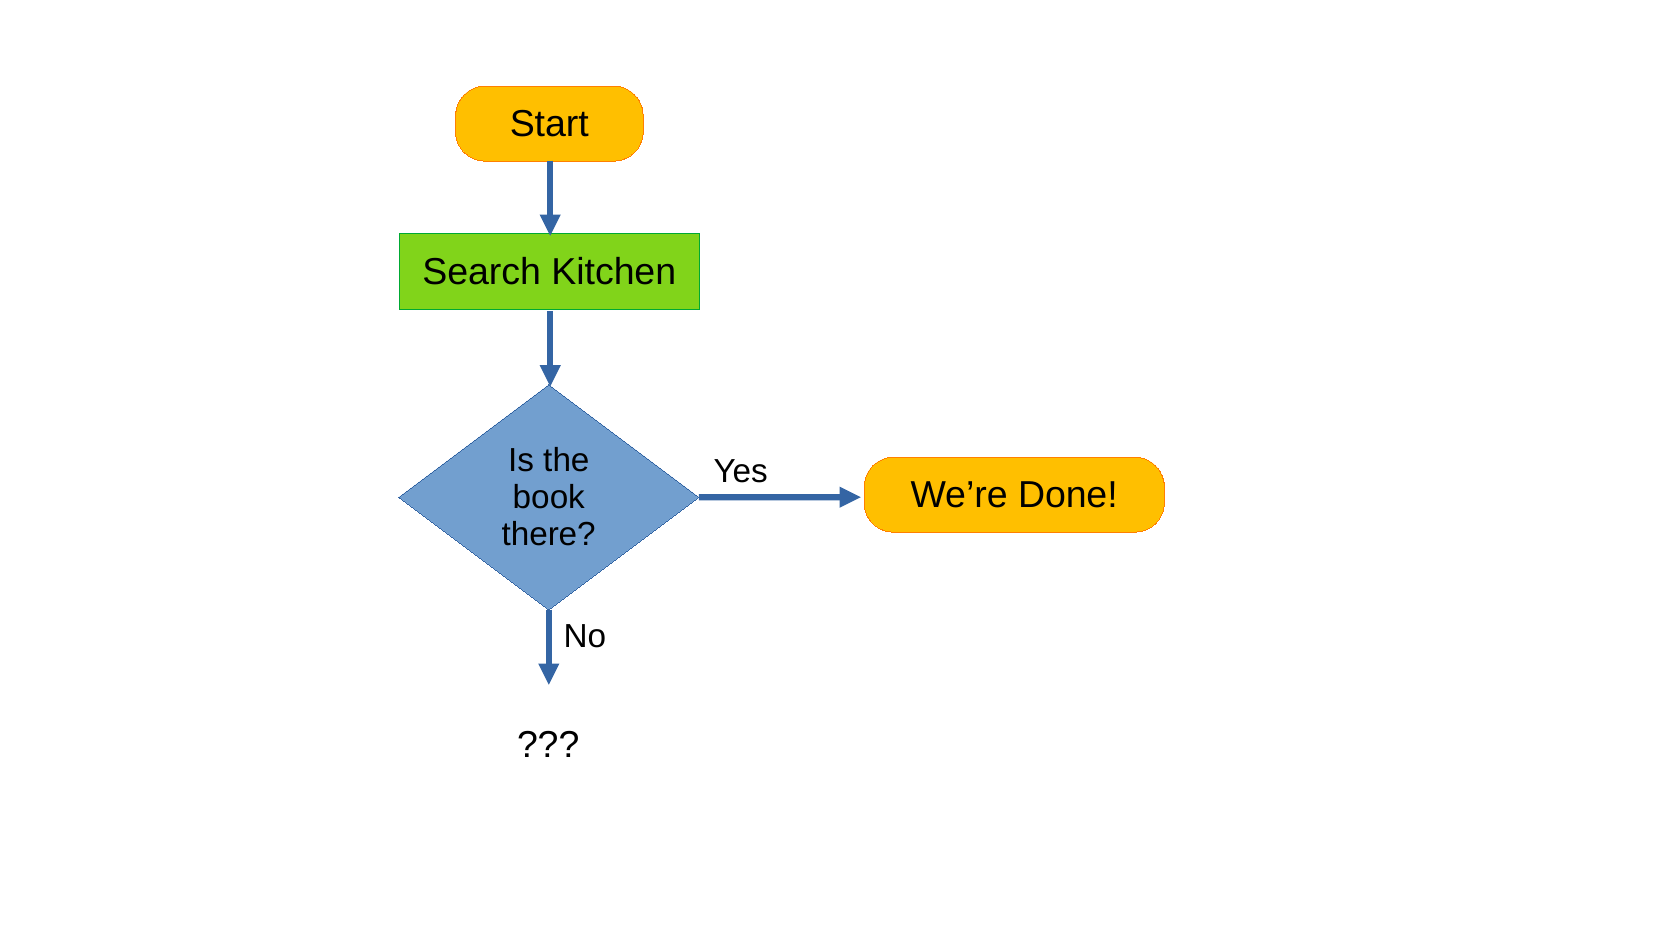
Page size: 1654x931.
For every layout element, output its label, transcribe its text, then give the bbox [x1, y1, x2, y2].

text_box No [548, 609, 633, 662]
text_box Start [455, 86, 644, 162]
text_box Search Kitchen [399, 233, 700, 310]
text_box Is the book there? [398, 384, 698, 610]
text_box Yes [698, 445, 783, 498]
text_box ??? [502, 716, 595, 774]
text_box We’re Done! [864, 457, 1165, 533]
